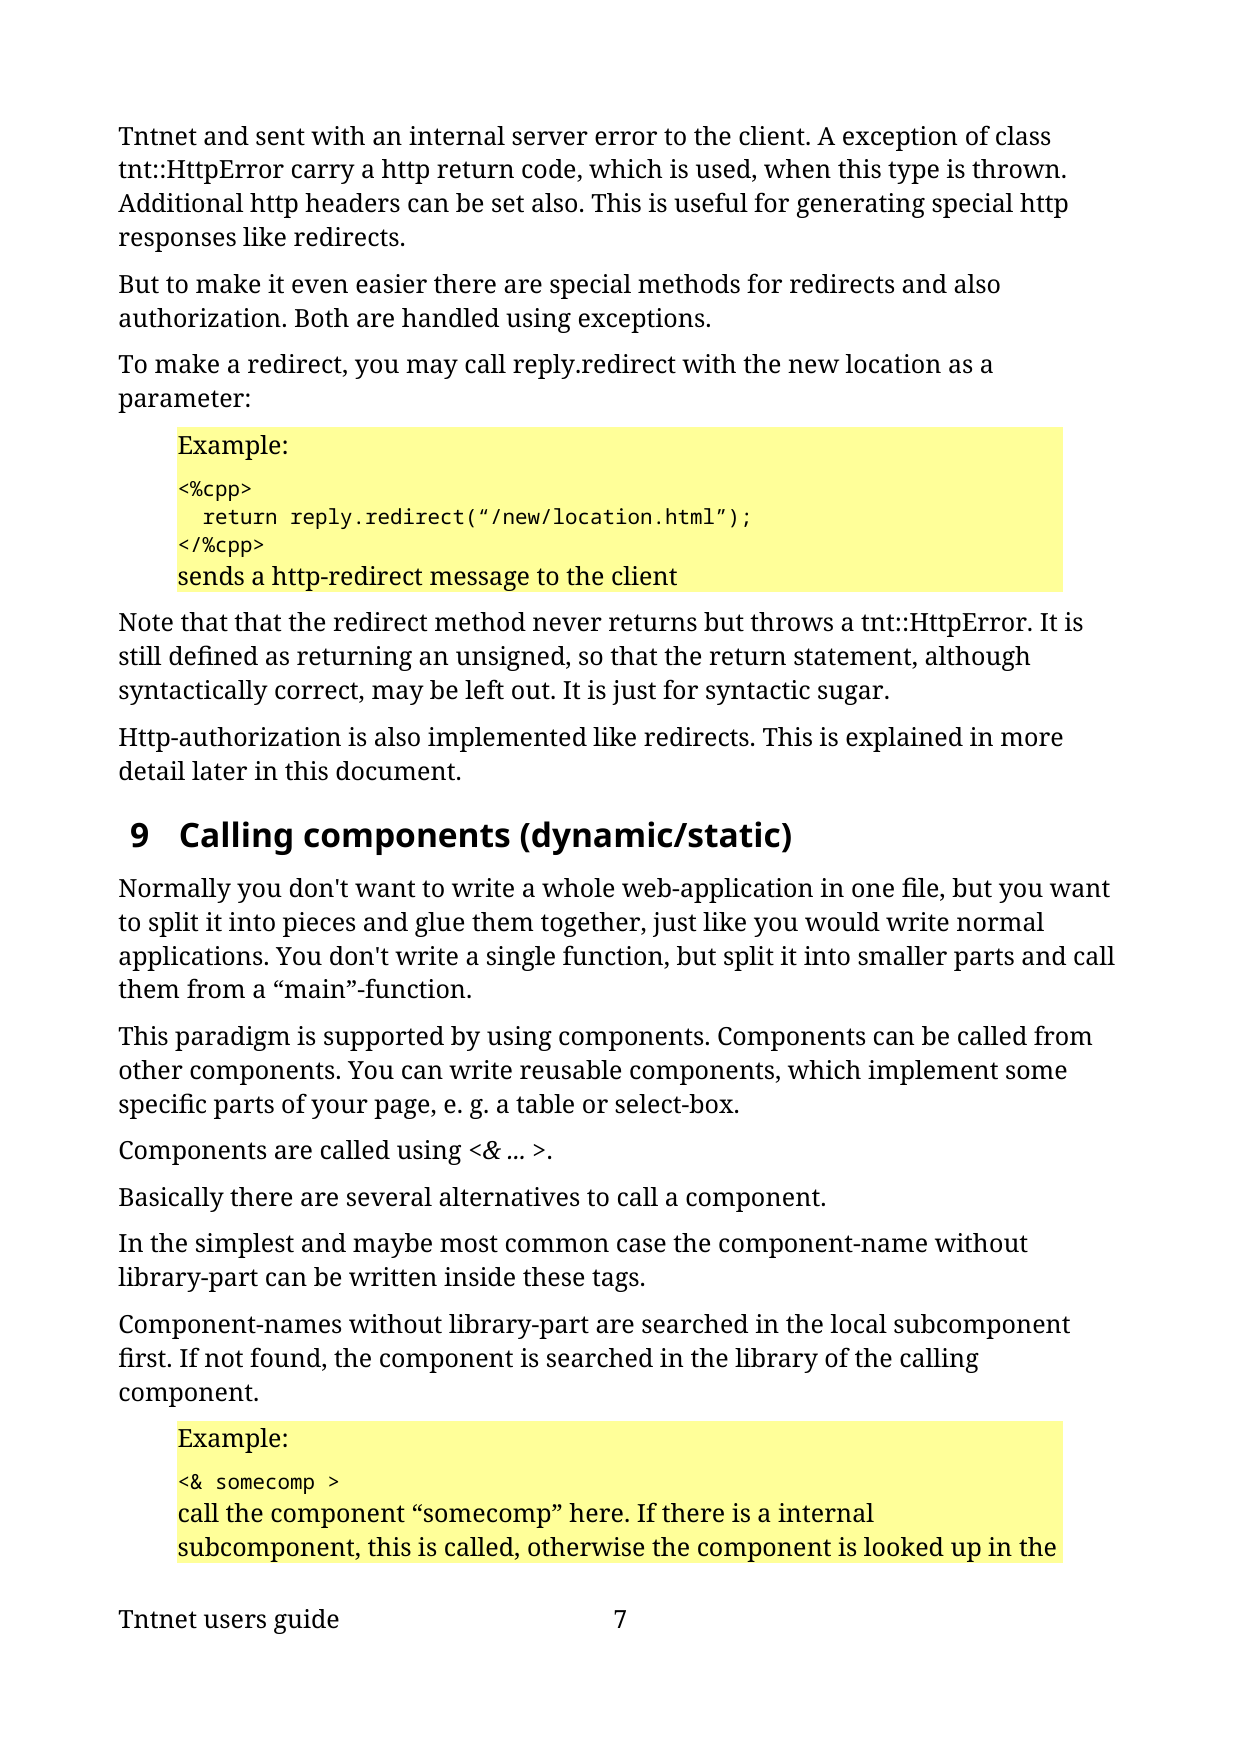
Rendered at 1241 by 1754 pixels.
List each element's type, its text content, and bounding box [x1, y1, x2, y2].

text call the component “somecomp” here. If there is a internal subcomponent, this is called, otherwise the component is looked up in the [177, 1495, 1063, 1563]
text Component-names without library-part are searched in the local subcomponent first. If not found, the component is searched in the library of the calling component. [118, 1306, 1122, 1408]
subtitle Calling components (dynamic/static) [118, 812, 1122, 858]
text <& somecomp > [177, 1467, 1063, 1495]
text This paradigm is supported by using components. Components can be called from other components. You can write reusable components, which implement some specific parts of your page, e. g. a table or select-box. [118, 1018, 1122, 1120]
text Example: [177, 1421, 1063, 1454]
text return reply.redirect(“/new/location.html”); [177, 502, 1063, 530]
text Http-authorization is also implemented like redirects. This is explained in more detail later in this document. [118, 719, 1122, 787]
text <%cpp> [177, 474, 1063, 502]
text But to make it even easier there are special methods for redirects and also authorization. Both are handled using exceptions. [118, 266, 1122, 334]
text To make a redirect, you may call reply.redirect with the new location as a parameter: [118, 347, 1122, 415]
text Components are called using <& ... >. [118, 1133, 1122, 1167]
text In the simplest and maybe most common case the component-name without library-part can be written inside these tags. [118, 1226, 1122, 1294]
text </%cpp> [177, 530, 1063, 558]
text Basically there are several alternatives to call a component. [118, 1179, 1122, 1213]
text sends a http-redirect message to the client [177, 558, 1063, 592]
text Note that that the redirect method never returns but throws a tnt::HttpError. It is still defined as returning an unsigned, so that the return statement, although syntactically correct, may be left out. It is just for syntactic sugar. [118, 605, 1122, 707]
text Normally you don't want to write a whole web-application in one file, but you want to split it into pieces and glue them together, just like you would write normal applications. You don't write a single function, but split it into smaller parts and call them from a “main”-function. [118, 870, 1122, 1006]
text Example: [177, 427, 1063, 461]
text Tntnet and sent with an internal server error to the client. A exception of class tnt::HttpError carry a http return code, which is used, when this type is thrown. Additional http headers can be set also. This is useful for generating special http responses like redirects. [118, 118, 1122, 254]
